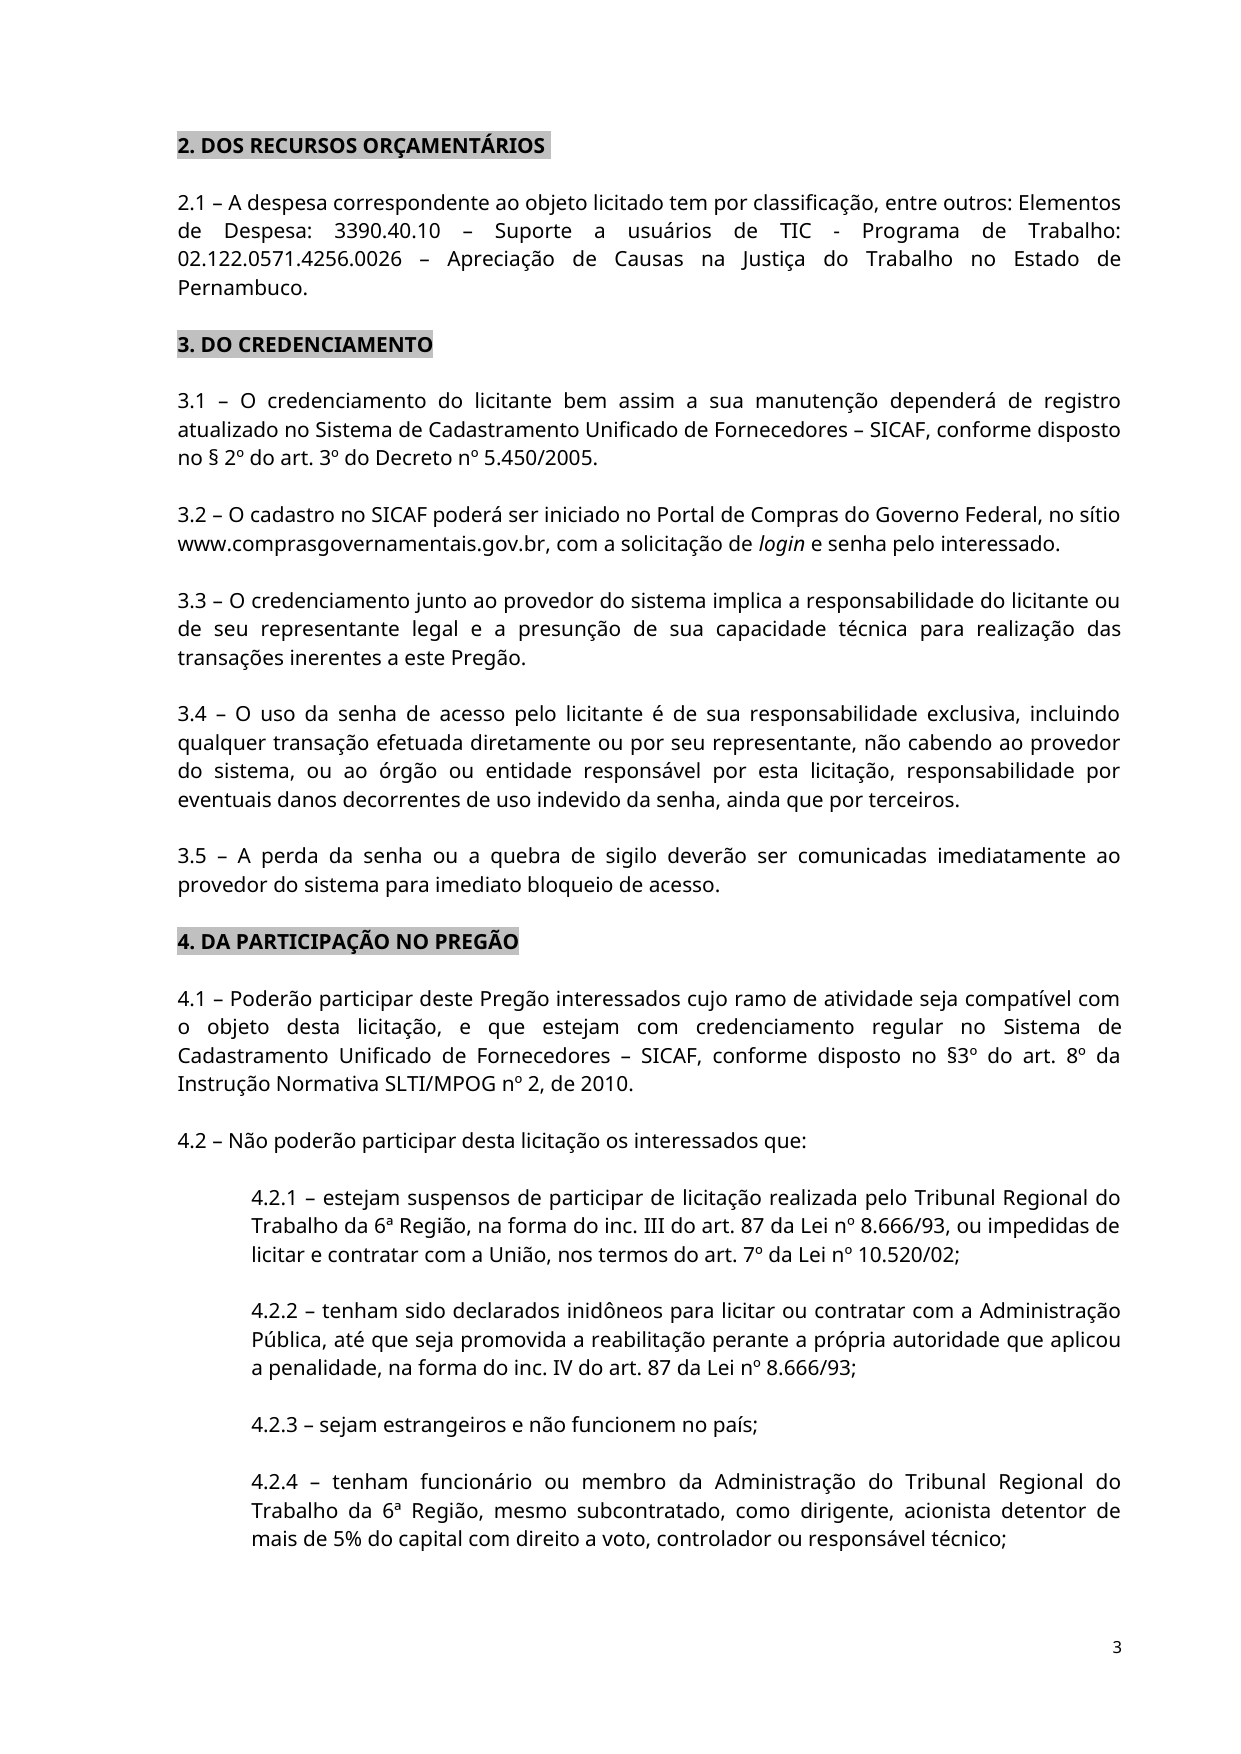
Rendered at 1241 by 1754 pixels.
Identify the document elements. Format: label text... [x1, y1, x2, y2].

text 4.2.4 – tenham funcionário ou membro da Administração do Tribunal Regional do Trabalho da 6ª Região, mesmo subcontratado, como dirigente, acionista detentor de mais de 5% do capital com direito a voto, controlador ou responsável técnico; [251, 1467, 1122, 1553]
text 3.2 – O cadastro no SICAF poderá ser iniciado no Portal de Compras do Governo Federal, no sítio www.comprasgovernamentais.gov.br, com a solicitação de login e senha pelo interessado. [177, 500, 1122, 557]
text 4.2.2 – tenham sido declarados inidôneos para licitar ou contratar com a Administração Pública, até que seja promovida a reabilitação perante a própria autoridade que aplicou a penalidade, na forma do inc. IV do art. 87 da Lei nº 8.666/93; [251, 1297, 1122, 1382]
text 3.5 – A perda da senha ou a quebra de sigilo deverão ser comunicadas imediatamente ao provedor do sistema para imediato bloqueio de acesso. [177, 842, 1122, 898]
text 2. DOS RECURSOS ORÇAMENTÁRIOS [177, 131, 1122, 159]
text 4. DA PARTICIPAÇÃO NO PREGÃO [177, 927, 1122, 955]
text 3. DO CREDENCIAMENTO [177, 330, 1122, 358]
text 3.1 – O credenciamento do licitante bem assim a sua manutenção dependerá de registro atualizado no Sistema de Cadastramento Unificado de Fornecedores – SICAF, conforme disposto no § 2º do art. 3º do Decreto nº 5.450/2005. [177, 387, 1122, 472]
text 2.1 – A despesa correspondente ao objeto licitado tem por classificação, entre outros: Elementos de Despesa: 3390.40.10 – Suporte a usuários de TIC - Programa de Trabalho: 02.122.0571.4256.0026 – Apreciação de Causas na Justiça do Trabalho no Estado de Pernambuco. [177, 188, 1122, 301]
text 4.2 – Não poderão participar desta licitação os interessados que: [177, 1126, 1122, 1154]
text 4.2.3 – sejam estrangeiros e não funcionem no país; [251, 1410, 1122, 1439]
text 3.3 – O credenciamento junto ao provedor do sistema implica a responsabilidade do licitante ou de seu representante legal e a presunção de sua capacidade técnica para realização das transações inerentes a este Pregão. [177, 586, 1122, 671]
list 4.1 – Poderão participar deste Pregão interessados cujo ramo de atividade seja compatível com o objeto desta licitação, e que estejam com credenciamento regular no Sistema de Cadastramento Unificado de Fornecedores – SICAF, conforme disposto no §3º do art. 8º da Instrução Normativa SLTI/MPOG nº 2, de 2010. [177, 984, 1122, 1098]
text 4.2.1 – estejam suspensos de participar de licitação realizada pelo Tribunal Regional do Trabalho da 6ª Região, na forma do inc. III do art. 87 da Lei nº 8.666/93, ou impedidas de licitar e contratar com a União, nos termos do art. 7º da Lei nº 10.520/02; [251, 1183, 1122, 1268]
text 3.4 – O uso da senha de acesso pelo licitante é de sua responsabilidade exclusiva, incluindo qualquer transação efetuada diretamente ou por seu representante, não cabendo ao provedor do sistema, ou ao órgão ou entidade responsável por esta licitação, responsabilidade por eventuais danos decorrentes de uso indevido da senha, ainda que por terceiros. [177, 699, 1122, 813]
